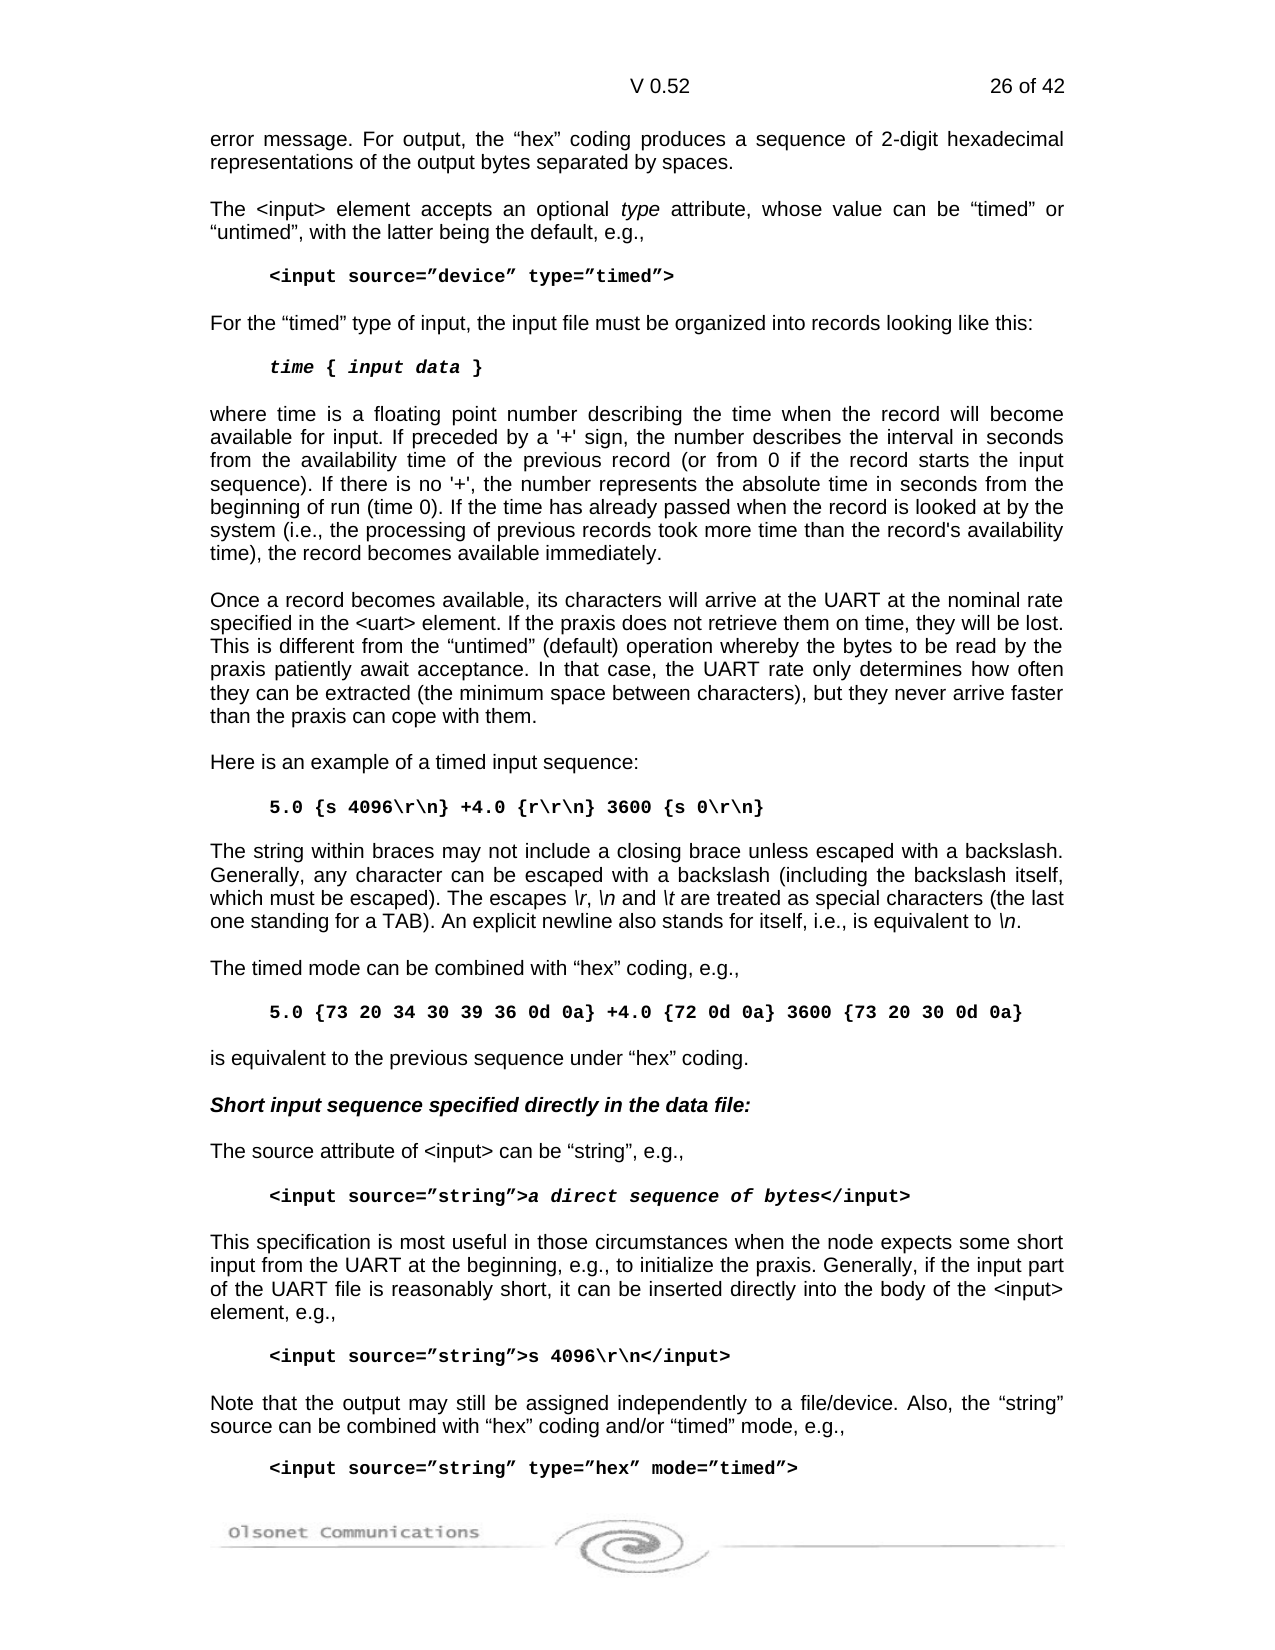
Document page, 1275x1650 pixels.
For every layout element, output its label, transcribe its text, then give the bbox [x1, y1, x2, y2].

text The source attribute of <input> can be “string”, e.g., [210, 1140, 1065, 1163]
text is equivalent to the previous sequence under “hex” coding. [210, 1047, 1065, 1070]
text The string within braces may not include a closing brace unless escaped with a backslash. Generally, any character can be escaped with a backslash (including the backslash itself, which must be escaped). The escapes \r, \n and \t are treated as special characters (the last one standing for a TAB). An explicit newline also stands for itself, i.e., is equivalent to \n. [210, 840, 1065, 933]
text Short input sequence specified directly in the data file: [210, 1093, 1065, 1117]
text <input source=”string”>a direct sequence of bytes</input> [269, 1186, 1065, 1208]
text Once a record becomes available, its characters will arrive at the UART at the nominal rate specified in the <uart> element. If the praxis does not retrieve them on time, they will be lost. This is different from the “untimed” (default) operation whereby the bytes to be read by the praxis patiently await acceptance. In that case, the UART rate only determines how often they can be extracted (the minimum space between characters), but they never arrive faster than the praxis can cope with them. [210, 588, 1065, 728]
text This specification is most useful in those circumstances when the node expects some short input from the UART at the beginning, e.g., to initialize the praxis. Generally, if the input part of the UART file is reasonably short, it can be inserted directly into the body of the <input> element, e.g., [210, 1231, 1065, 1324]
picture [210, 1504, 1065, 1596]
text Here is an example of a timed input sequence: [210, 751, 1065, 774]
text where time is a floating point number describing the time when the record will become available for input. If preceded by a '+' sign, the number describes the interval in seconds from the availability time of the previous record (or from 0 if the record starts the input sequence). If there is no '+', the number represents the absolute time in seconds from the beginning of run (time 0). If the time has already passed when the record is looked at by the system (i.e., the processing of previous records took more time than the record's availability time), the record becomes available immediately. [210, 402, 1065, 565]
text 5.0 {s 4096\r\n} +4.0 {r\r\n} 3600 {s 0\r\n} [269, 797, 1065, 819]
text time { input data } [269, 358, 1065, 379]
text Note that the output may still be assigned independently to a file/device. Also, the “string” source can be combined with “hex” coding and/or “timed” mode, e.g., [210, 1391, 1065, 1438]
text error message. For output, the “hex” coding produces a sequence of 2-digit hexadecimal representations of the output bytes separated by spaces. [210, 128, 1065, 174]
text For the “timed” type of input, the input file must be organized into records looking like this: [210, 312, 1065, 335]
text The <input> element accepts an optional type attribute, whose value can be “timed” or “untimed”, with the latter being the default, e.g., [210, 197, 1065, 244]
text <input source=”string”>s 4096\r\n</input> [269, 1347, 1065, 1368]
text 5.0 {73 20 34 30 39 36 0d 0a} +4.0 {72 0d 0a} 3600 {73 20 30 0d 0a} [269, 1002, 1065, 1024]
text The timed mode can be combined with “hex” coding, e.g., [210, 956, 1065, 979]
text <input source=”string” type=”hex” mode=”timed”> [269, 1459, 1065, 1480]
text <input source=”device” type=”timed”> [269, 267, 1065, 288]
